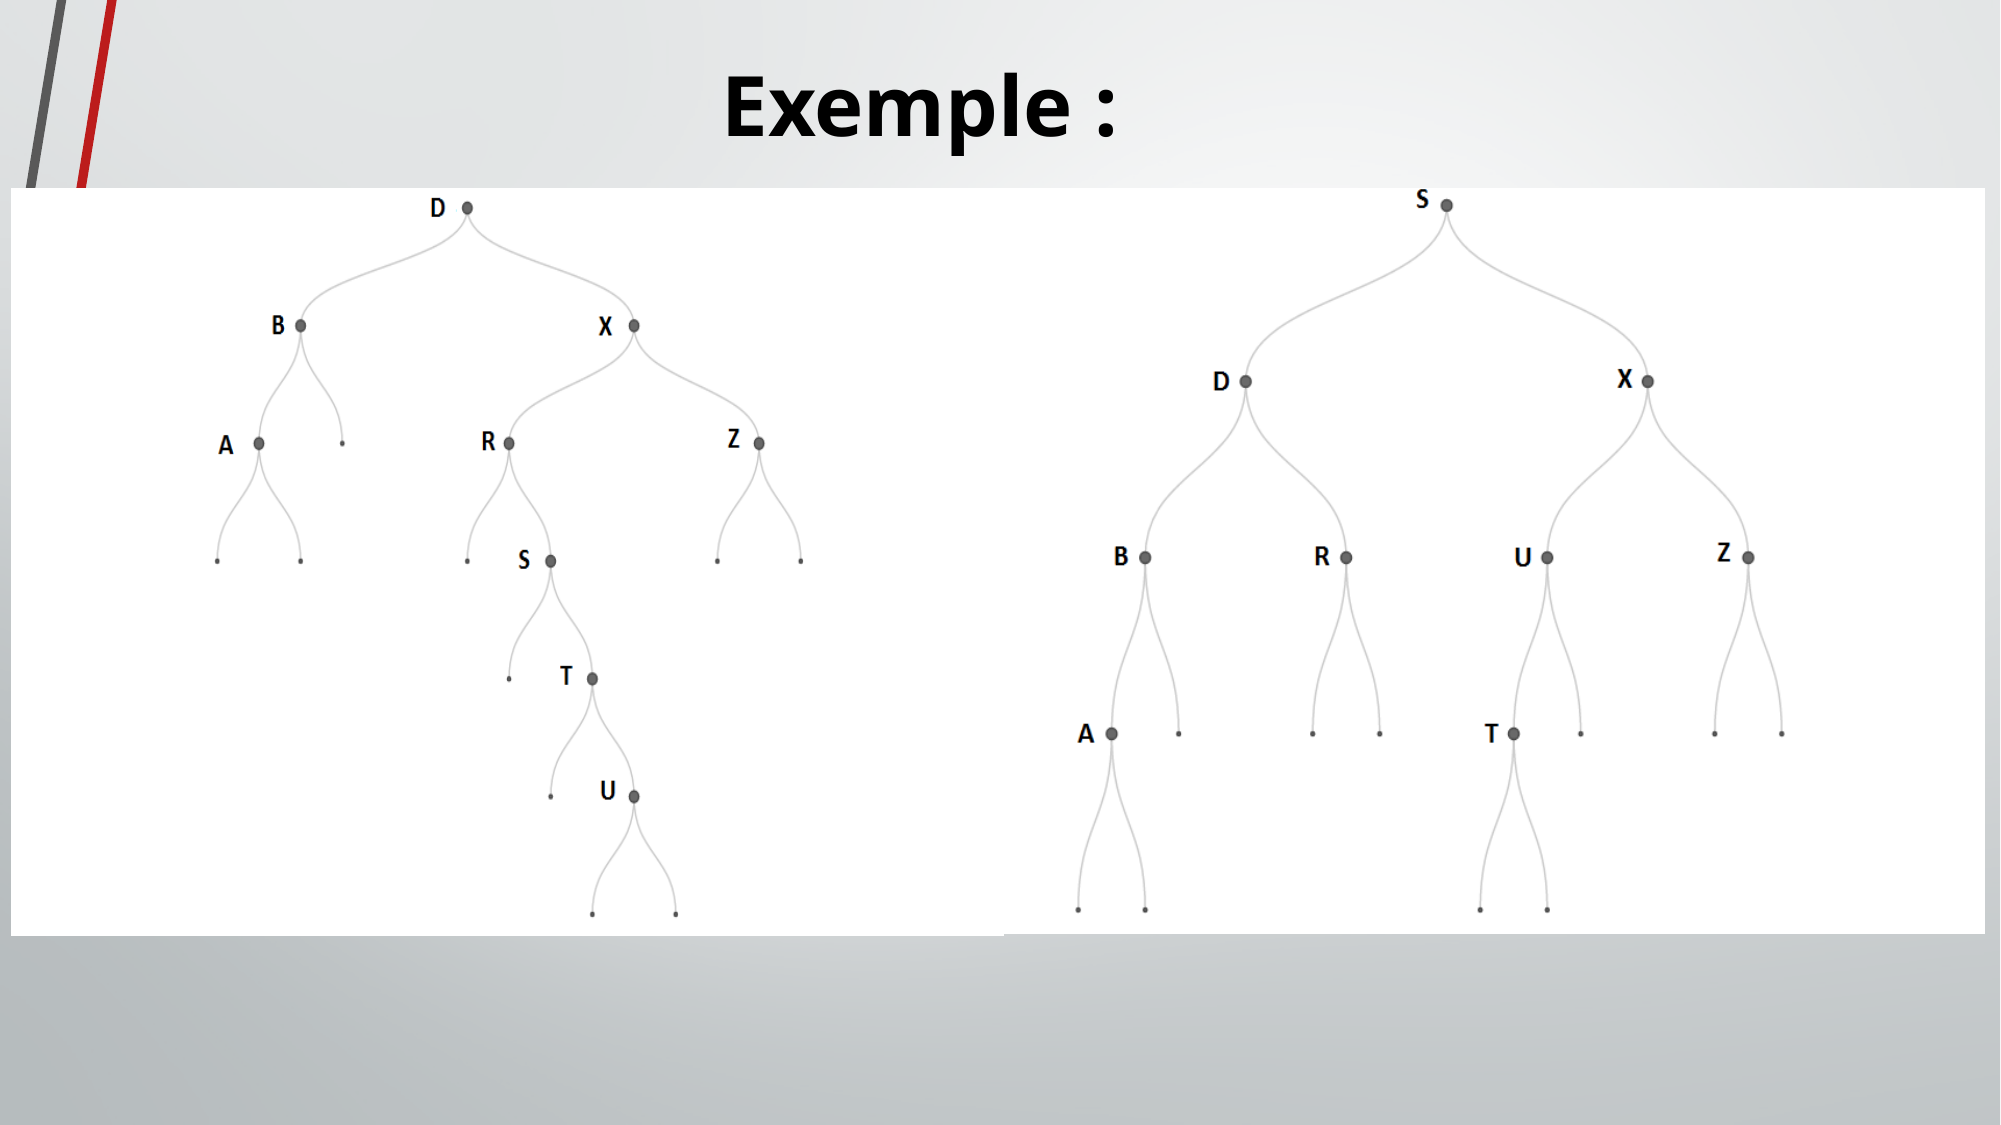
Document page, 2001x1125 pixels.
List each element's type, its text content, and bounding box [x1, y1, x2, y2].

picture [0, 0, 2001, 1125]
title Exemple : [721, 0, 2001, 249]
